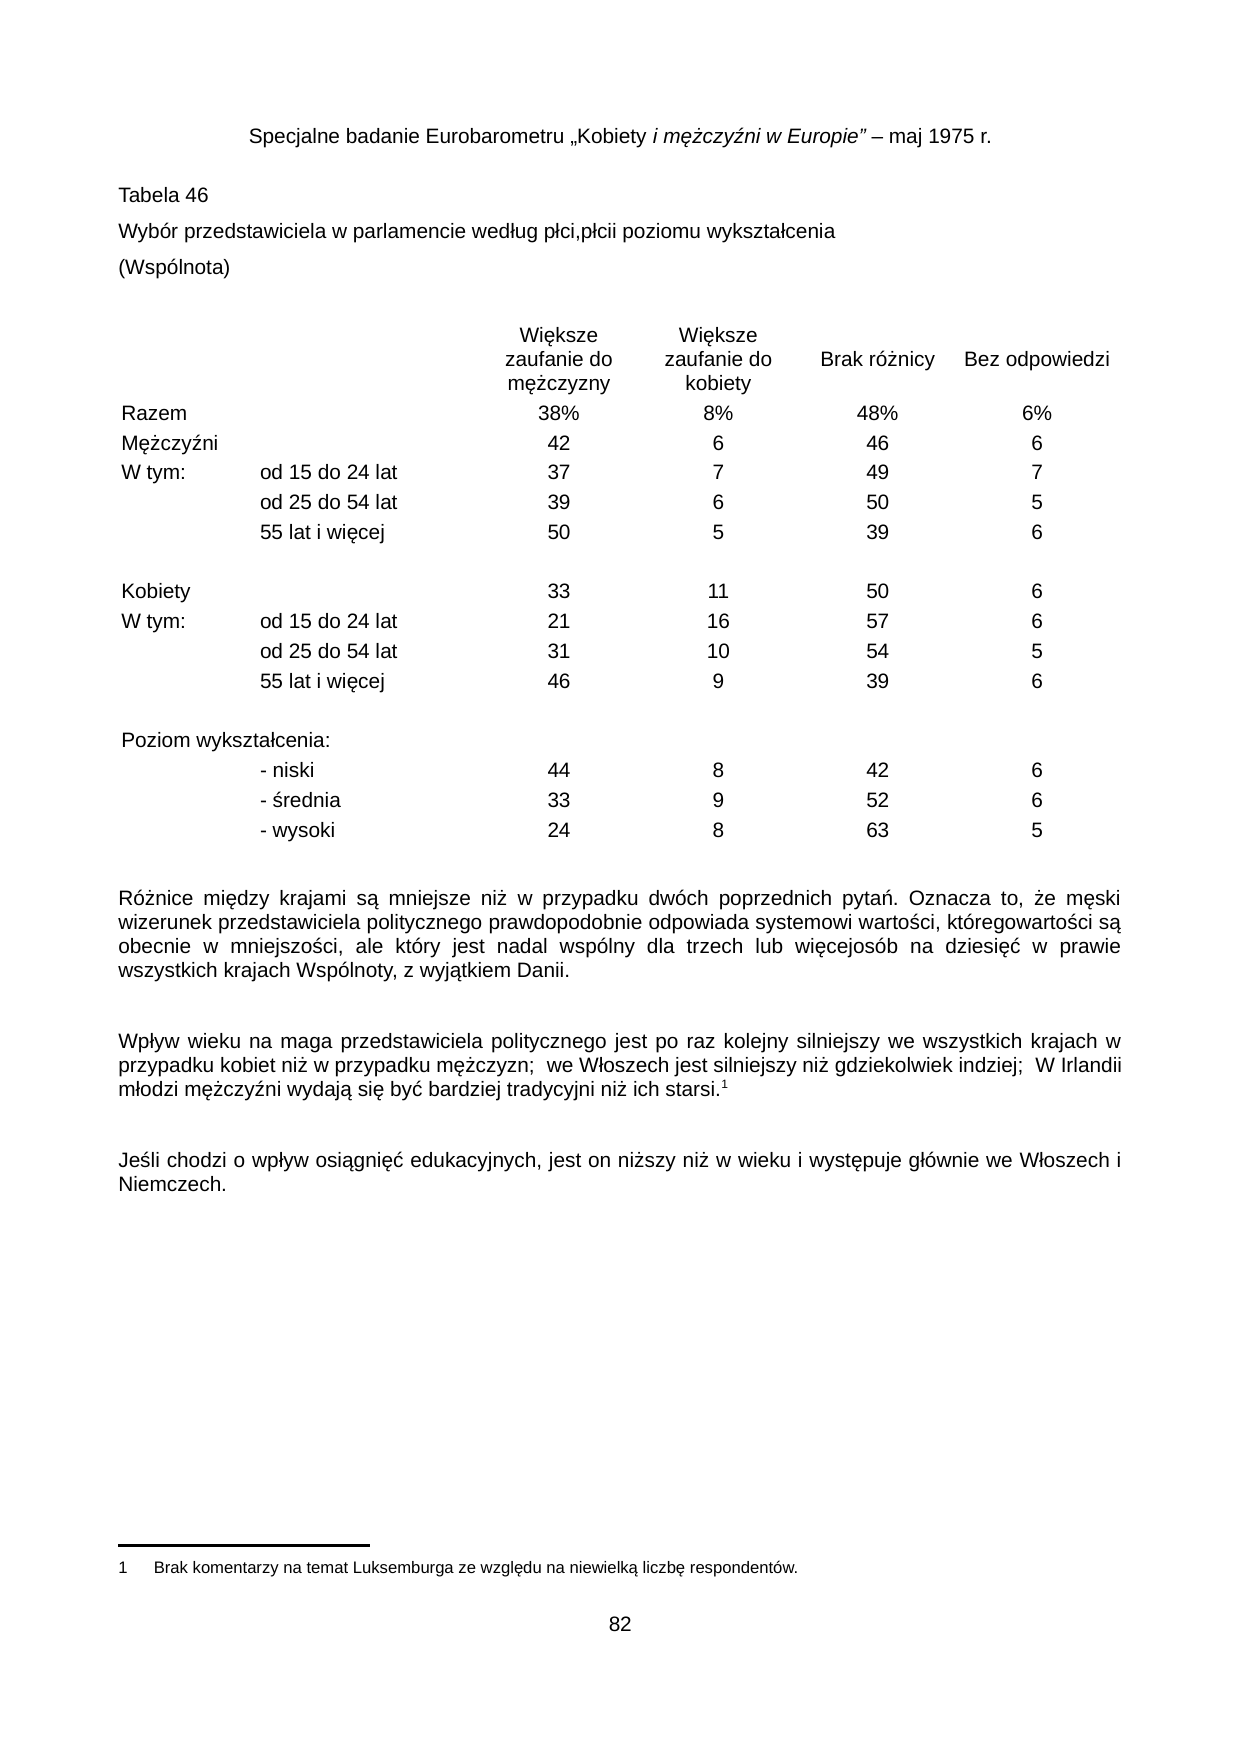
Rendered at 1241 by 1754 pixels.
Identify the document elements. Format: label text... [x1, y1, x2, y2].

table_cell 6 [957, 666, 1117, 696]
table_cell 52 [798, 785, 957, 815]
table_cell 39 [798, 517, 957, 547]
table_cell 6 [957, 755, 1117, 785]
text Wybór przedstawiciela w parlamencie według płci,płcii poziomu wykształcenia [118, 219, 1122, 243]
table_cell 5 [639, 517, 798, 547]
table_cell [798, 725, 957, 755]
table_cell 38% [479, 398, 638, 427]
table_cell 42 [479, 428, 638, 457]
text (Wspólnota) [118, 254, 1122, 278]
table_cell [118, 696, 257, 725]
table_cell [118, 815, 257, 844]
table_cell 21 [479, 606, 638, 636]
table_cell 50 [798, 487, 957, 517]
table_cell 6 [957, 606, 1117, 636]
table_cell 54 [798, 636, 957, 666]
table_cell [639, 547, 798, 576]
table_cell Razem [118, 398, 257, 427]
table_cell 5 [957, 815, 1117, 844]
table_cell 6 [957, 428, 1117, 457]
table_cell 9 [639, 666, 798, 696]
table_cell [118, 517, 257, 547]
table_cell 33 [479, 785, 638, 815]
table_cell W tym: [118, 457, 257, 487]
table_cell [479, 725, 638, 755]
table_cell Poziom wykształcenia: [118, 725, 479, 755]
table_header [257, 320, 479, 398]
table_cell W tym: [118, 606, 257, 636]
table_cell 46 [479, 666, 638, 696]
text Brak komentarzy na temat Luksemburga ze względu na niewielką liczbę respondentów. [118, 1557, 1122, 1577]
table_cell Kobiety [118, 576, 257, 606]
table_cell 6 [957, 517, 1117, 547]
table_cell 57 [798, 606, 957, 636]
table_cell 50 [479, 517, 638, 547]
table_header Większe zaufanie do mężczyzny [479, 320, 638, 398]
text Tabela 46 [118, 183, 1122, 207]
table_cell [118, 547, 257, 576]
table_cell 6 [639, 428, 798, 457]
table_cell 5 [957, 636, 1117, 666]
table_cell 5 [957, 487, 1117, 517]
table_cell 48% [798, 398, 957, 427]
text Jeśli chodzi o wpływ osiągnięć edukacyjnych, jest on niższy niż w wieku i występuje głównie we Włoszech i Niemczech. [118, 1148, 1122, 1196]
table_cell 8% [639, 398, 798, 427]
table_cell 9 [639, 785, 798, 815]
table_header Brak różnicy [798, 320, 957, 398]
table_cell [798, 696, 957, 725]
table_header Większe zaufanie do kobiety [639, 320, 798, 398]
table_cell [257, 428, 479, 457]
table_cell Mężczyźni [118, 428, 257, 457]
table_cell od 15 do 24 lat [257, 606, 479, 636]
table_cell - średnia [257, 785, 479, 815]
table_cell od 25 do 54 lat [257, 487, 479, 517]
table_cell 10 [639, 636, 798, 666]
table_cell 6 [957, 785, 1117, 815]
table_cell [957, 547, 1117, 576]
table_cell [118, 636, 257, 666]
text Wpływ wieku na maga przedstawiciela politycznego jest po raz kolejny silniejszy we wszystkich krajach w przypadku kobiet niż w przypadku mężczyzn; we Włoszech jest silniejszy niż gdziekolwiek indziej; W Irlandii młodzi mężczyźni wydają się być bardziej tradycyjni niż ich starsi. [118, 1029, 1122, 1101]
table_cell [257, 696, 479, 725]
table_cell [639, 696, 798, 725]
table_cell 7 [957, 457, 1117, 487]
table_cell 37 [479, 457, 638, 487]
table_cell 55 lat i więcej [257, 666, 479, 696]
table_cell 6 [639, 487, 798, 517]
table_cell 8 [639, 815, 798, 844]
table_cell [118, 487, 257, 517]
table_cell 6% [957, 398, 1117, 427]
table_cell 49 [798, 457, 957, 487]
table_cell 55 lat i więcej [257, 517, 479, 547]
table_cell 8 [639, 755, 798, 785]
table_cell 6 [957, 576, 1117, 606]
table_cell [118, 785, 257, 815]
table_cell [957, 725, 1117, 755]
table_cell 7 [639, 457, 798, 487]
table_cell [639, 725, 798, 755]
table_cell 39 [479, 487, 638, 517]
table_cell [479, 547, 638, 576]
table_cell - niski [257, 755, 479, 785]
table_cell [257, 398, 479, 427]
table_cell 50 [798, 576, 957, 606]
table_cell [257, 576, 479, 606]
table_cell 11 [639, 576, 798, 606]
table_cell 63 [798, 815, 957, 844]
table_cell 16 [639, 606, 798, 636]
table_cell od 25 do 54 lat [257, 636, 479, 666]
table_cell [479, 696, 638, 725]
text Różnice między krajami są mniejsze niż w przypadku dwóch poprzednich pytań. Oznacza to, że męski wizerunek przedstawiciela politycznego prawdopodobnie odpowiada systemowi wartości, któregowartości są obecnie w mniejszości, ale który jest nadal wspólny dla trzech lub więcejosób na dziesięć w prawie wszystkich krajach Wspólnoty, z wyjątkiem Danii. [118, 886, 1122, 982]
table_cell 44 [479, 755, 638, 785]
table_cell 33 [479, 576, 638, 606]
table_cell 46 [798, 428, 957, 457]
table_cell [957, 696, 1117, 725]
table_header Bez odpowiedzi [957, 320, 1117, 398]
table_cell - wysoki [257, 815, 479, 844]
table_cell od 15 do 24 lat [257, 457, 479, 487]
table_cell [118, 755, 257, 785]
table_cell 39 [798, 666, 957, 696]
table_cell 42 [798, 755, 957, 785]
table_cell 24 [479, 815, 638, 844]
table_header [118, 320, 257, 398]
table_cell [798, 547, 957, 576]
table_cell 31 [479, 636, 638, 666]
table_cell [118, 666, 257, 696]
table_cell [257, 547, 479, 576]
